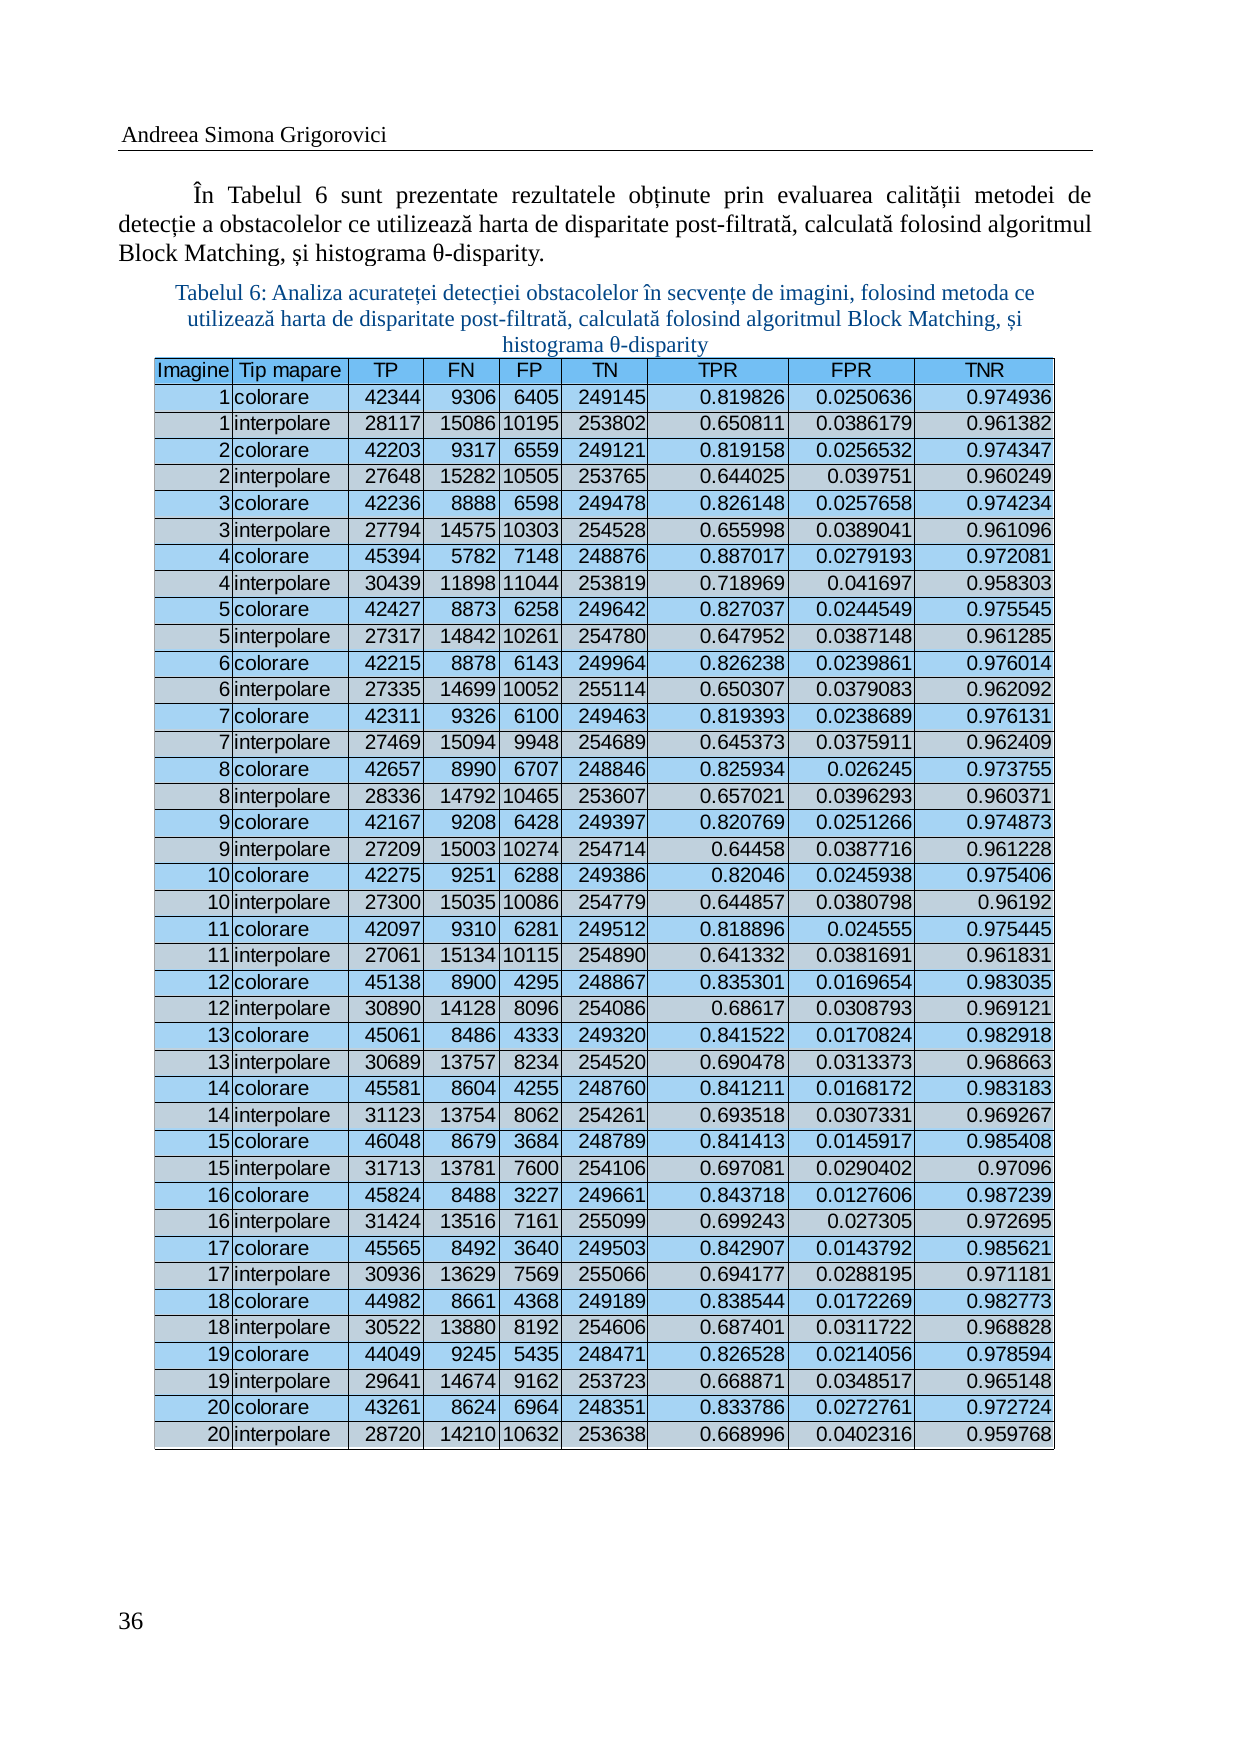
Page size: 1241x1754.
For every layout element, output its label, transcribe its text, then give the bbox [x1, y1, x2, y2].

text În Tabelul 6 sunt prezentate rezultatele obținute prin evaluarea calității metodei de detecție a obstacolelor ce utilizează harta de disparitate post-filtrată, calculată folosind algoritmul Block Matching, și histograma θ-disparity. [118, 180, 1093, 266]
text Tabelul 6: Analiza acurateței detecției obstacolelor în secvențe de imagini, folosind metoda ce utilizează harta de disparitate post-filtrată, calculată folosind algoritmul Block Matching, și histograma θ-disparity [154, 279, 1056, 1452]
